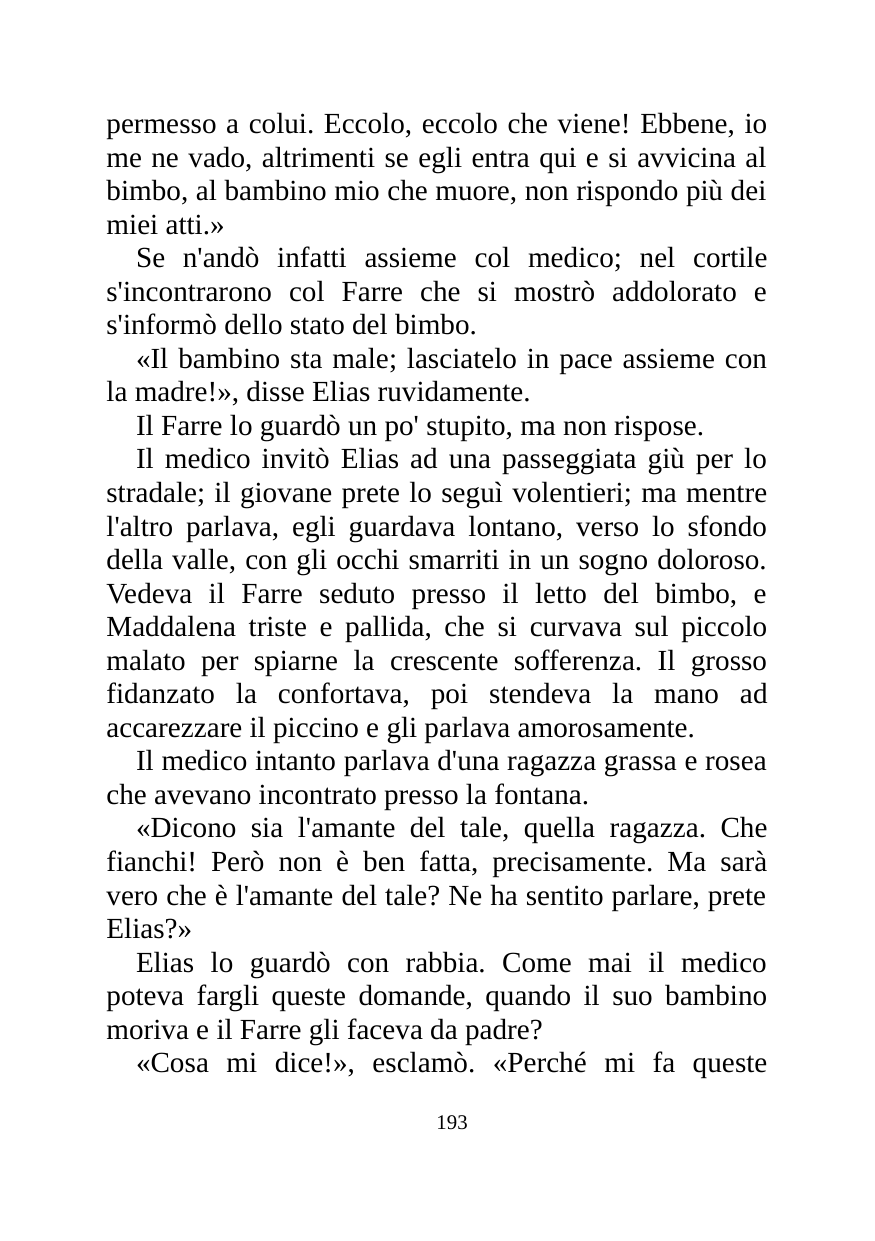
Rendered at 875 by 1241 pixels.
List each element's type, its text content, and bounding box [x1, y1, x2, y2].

text «Cosa mi dice!», esclamò. «Perché mi fa queste [106, 1045, 768, 1079]
text Elias lo guardò con rabbia. Come mai il medico poteva fargli queste domande, quando il suo bambino moriva e il Farre gli faceva da padre? [106, 945, 768, 1045]
text Il Farre lo guardò un po' stupito, ma non rispose. [106, 408, 768, 442]
text «Dicono sia l'amante del tale, quella ragazza. Che fianchi! Però non è ben fatta, precisamente. Ma sarà vero che è l'amante del tale? Ne ha sentito parlare, prete Elias?» [106, 811, 768, 945]
text Il medico invitò Elias ad una passeggiata giù per lo stradale; il giovane prete lo seguì volentieri; ma mentre l'altro parlava, egli guardava lontano, verso lo sfondo della valle, con gli occhi smarriti in un sogno doloroso. Vedeva il Farre seduto presso il letto del bimbo, e Maddalena triste e pallida, che si curvava sul piccolo malato per spiarne la crescente sofferenza. Il grosso fidanzato la confortava, poi stendeva la mano ad accarezzare il piccino e gli parlava amorosamente. [106, 442, 768, 743]
text Il medico intanto parlava d'una ragazza grassa e rosea che avevano incontrato presso la fontana. [106, 743, 768, 811]
text permesso a colui. Eccolo, eccolo che viene! Ebbene, io me ne vado, altrimenti se egli entra qui e si avvicina al bimbo, al bambino mio che muore, non rispondo più dei miei atti.» [106, 106, 768, 240]
text «Il bambino sta male; lasciatelo in pace assieme con la madre!», disse Elias ruvidamente. [106, 341, 768, 408]
text Se n'andò infatti assieme col medico; nel cortile s'incontrarono col Farre che si mostrò addolorato e s'informò dello stato del bimbo. [106, 240, 768, 341]
